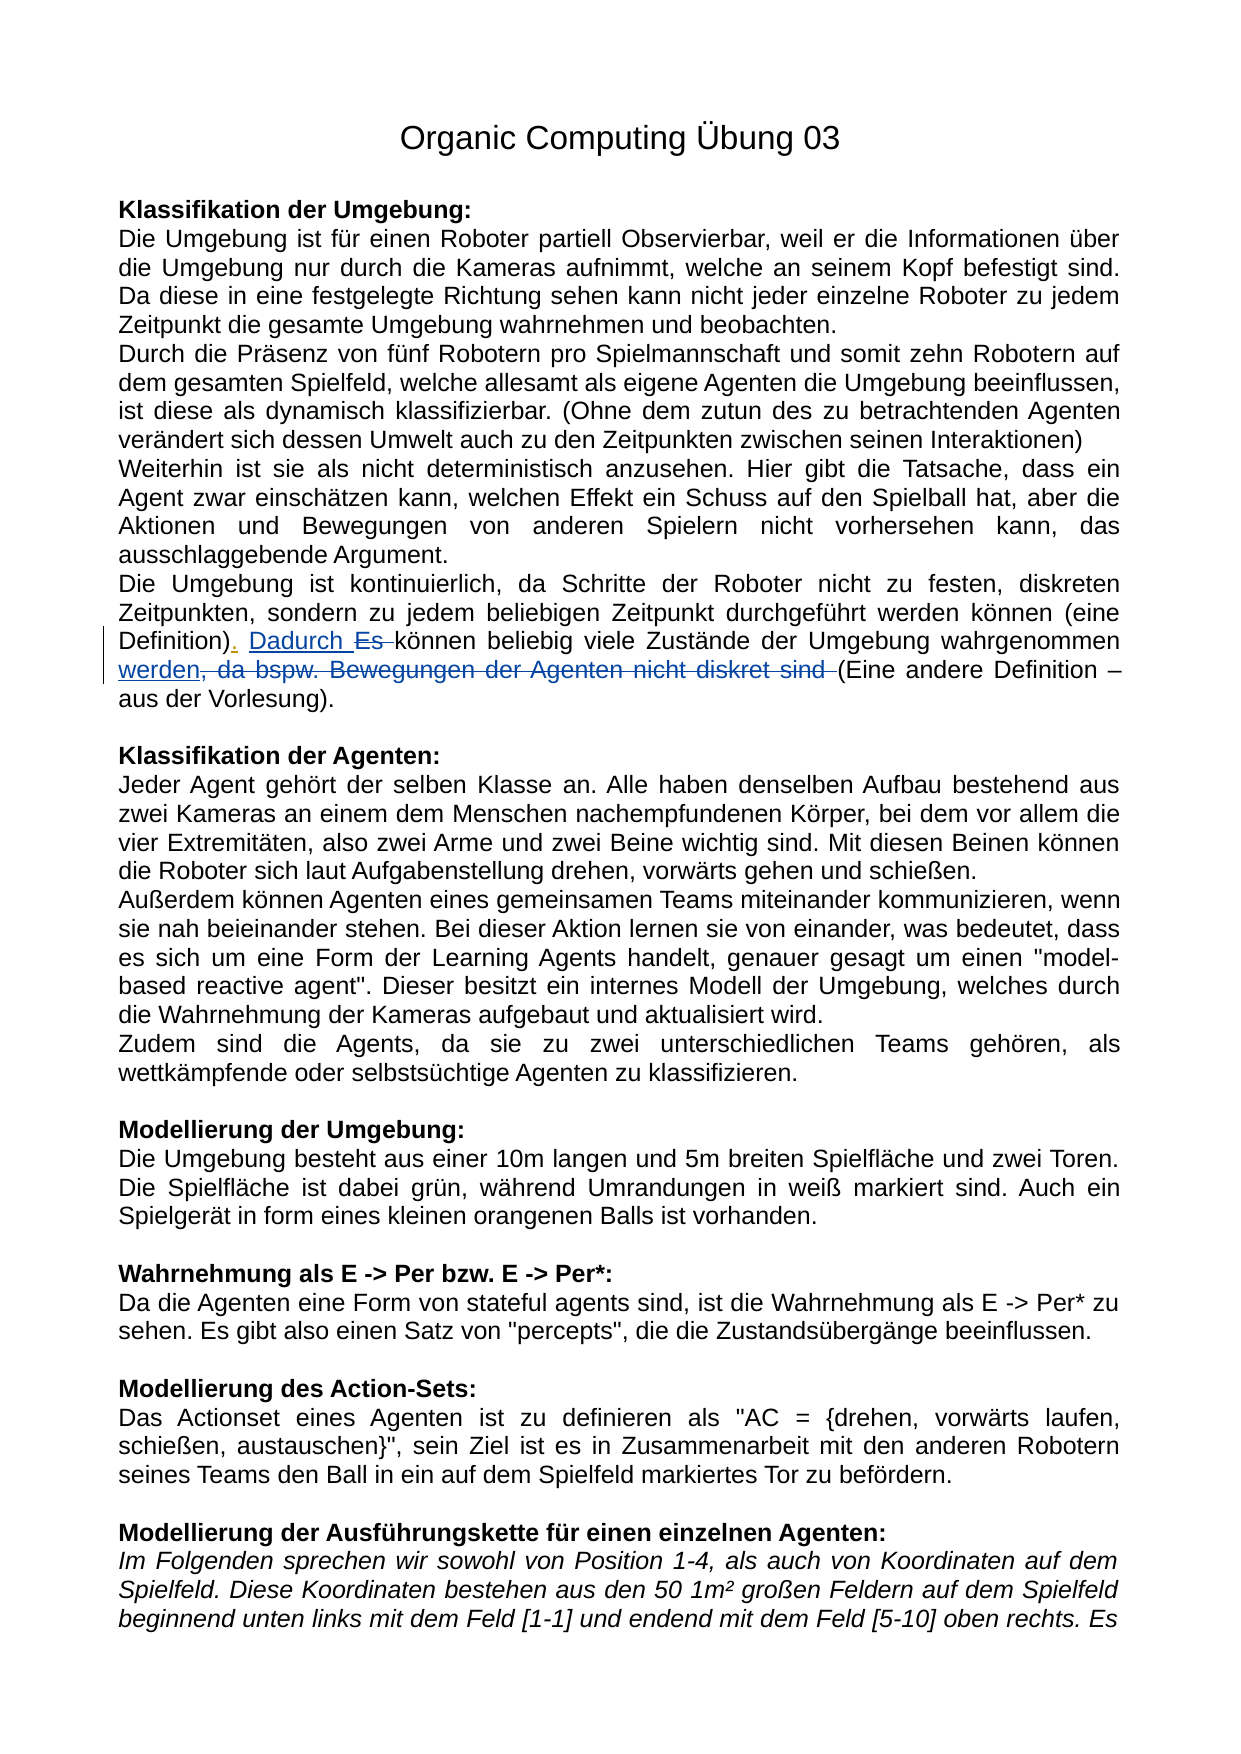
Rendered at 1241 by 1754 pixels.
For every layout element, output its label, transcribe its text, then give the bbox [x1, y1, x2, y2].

text Weiterhin ist sie als nicht deterministisch anzusehen. Hier gibt die Tatsache, dass ein Agent zwar einschätzen kann, welchen Effekt ein Schuss auf den Spielball hat, aber die Aktionen und Bewegungen von anderen Spielern nicht vorhersehen kann, das ausschlaggebende Argument. [118, 454, 1122, 569]
text Das Actionset eines Agenten ist zu definieren als "AC = {drehen, vorwärts laufen, schießen, austauschen}", sein Ziel ist es in Zusammenarbeit mit den anderen Robotern seines Teams den Ball in ein auf dem Spielfeld markiertes Tor zu befördern. [118, 1402, 1122, 1489]
text Die Umgebung ist für einen Roboter partiell Observierbar, weil er die Informationen über die Umgebung nur durch die Kameras aufnimmt, welche an seinem Kopf befestigt sind. Da diese in eine festgelegte Richtung sehen kann nicht jeder einzelne Roboter zu jedem Zeitpunkt die gesamte Umgebung wahrnehmen und beobachten. [118, 224, 1122, 339]
text Modellierung des Action-Sets: [118, 1374, 1122, 1402]
text Jeder Agent gehört der selben Klasse an. Alle haben denselben Aufbau bestehend aus zwei Kameras an einem dem Menschen nachempfundenen Körper, bei dem vor allem die vier Extremitäten, also zwei Arme und zwei Beine wichtig sind. Mit diesen Beinen können die Roboter sich laut Aufgabenstellung drehen, vorwärts gehen und schießen. [118, 770, 1122, 885]
text Klassifikation der Agenten: [118, 741, 1122, 770]
text Zudem sind die Agents, da sie zu zwei unterschiedlichen Teams gehören, als wettkämpfende oder selbstsüchtige Agenten zu klassifizieren. [118, 1029, 1122, 1086]
text Klassifikation der Umgebung: [118, 195, 1122, 224]
text Im Folgenden sprechen wir sowohl von Position 1-4, als auch von Koordinaten auf dem Spielfeld. Diese Koordinaten bestehen aus den 50 1m² großen Feldern auf dem Spielfeld beginnend unten links mit dem Feld [1-1] und endend mit dem Feld [5-10] oben rechts. Es [118, 1546, 1122, 1632]
text Wahrnehmung als E -> Per bzw. E -> Per*: [118, 1259, 1122, 1287]
text Da die Agenten eine Form von stateful agents sind, ist die Wahrnehmung als E -> Per* zu sehen. Es gibt also einen Satz von "percepts", die die Zustandsübergänge beeinflussen. [118, 1287, 1122, 1345]
text Außerdem können Agenten eines gemeinsamen Teams miteinander kommunizieren, wenn sie nah beieinander stehen. Bei dieser Aktion lernen sie von einander, was bedeutet, dass es sich um eine Form der Learning Agents handelt, genauer gesagt um einen "model-based reactive agent". Dieser besitzt ein internes Modell der Umgebung, welches durch die Wahrnehmung der Kameras aufgebaut und aktualisiert wird. [118, 885, 1122, 1029]
text Durch die Präsenz von fünf Robotern pro Spielmannschaft und somit zehn Robotern auf dem gesamten Spielfeld, welche allesamt als eigene Agenten die Umgebung beeinflussen, ist diese als dynamisch klassifizierbar. (Ohne dem zutun des zu betrachtenden Agenten verändert sich dessen Umwelt auch zu den Zeitpunkten zwischen seinen Interaktionen) [118, 339, 1122, 454]
text Die Umgebung ist kontinuierlich, da Schritte der Roboter nicht zu festen, diskreten Zeitpunkten, sondern zu jedem beliebigen Zeitpunkt durchgeführt werden können (eine Definition). Dadurch können beliebig viele Zustände der Umgebung wahrgenommen werden(Eine andere Definition – aus der Vorlesung). [118, 569, 1122, 712]
text Modellierung der Umgebung: [118, 1115, 1122, 1144]
text Die Umgebung besteht aus einer 10m langen und 5m breiten Spielfläche und zwei Toren. Die Spielfläche ist dabei grün, während Umrandungen in weiß markiert sind. Auch ein Spielgerät in form eines kleinen orangenen Balls ist vorhanden. [118, 1144, 1122, 1230]
text Modellierung der Ausführungskette für einen einzelnen Agenten: [118, 1517, 1122, 1546]
text Organic Computing Übung 03 [118, 118, 1122, 157]
